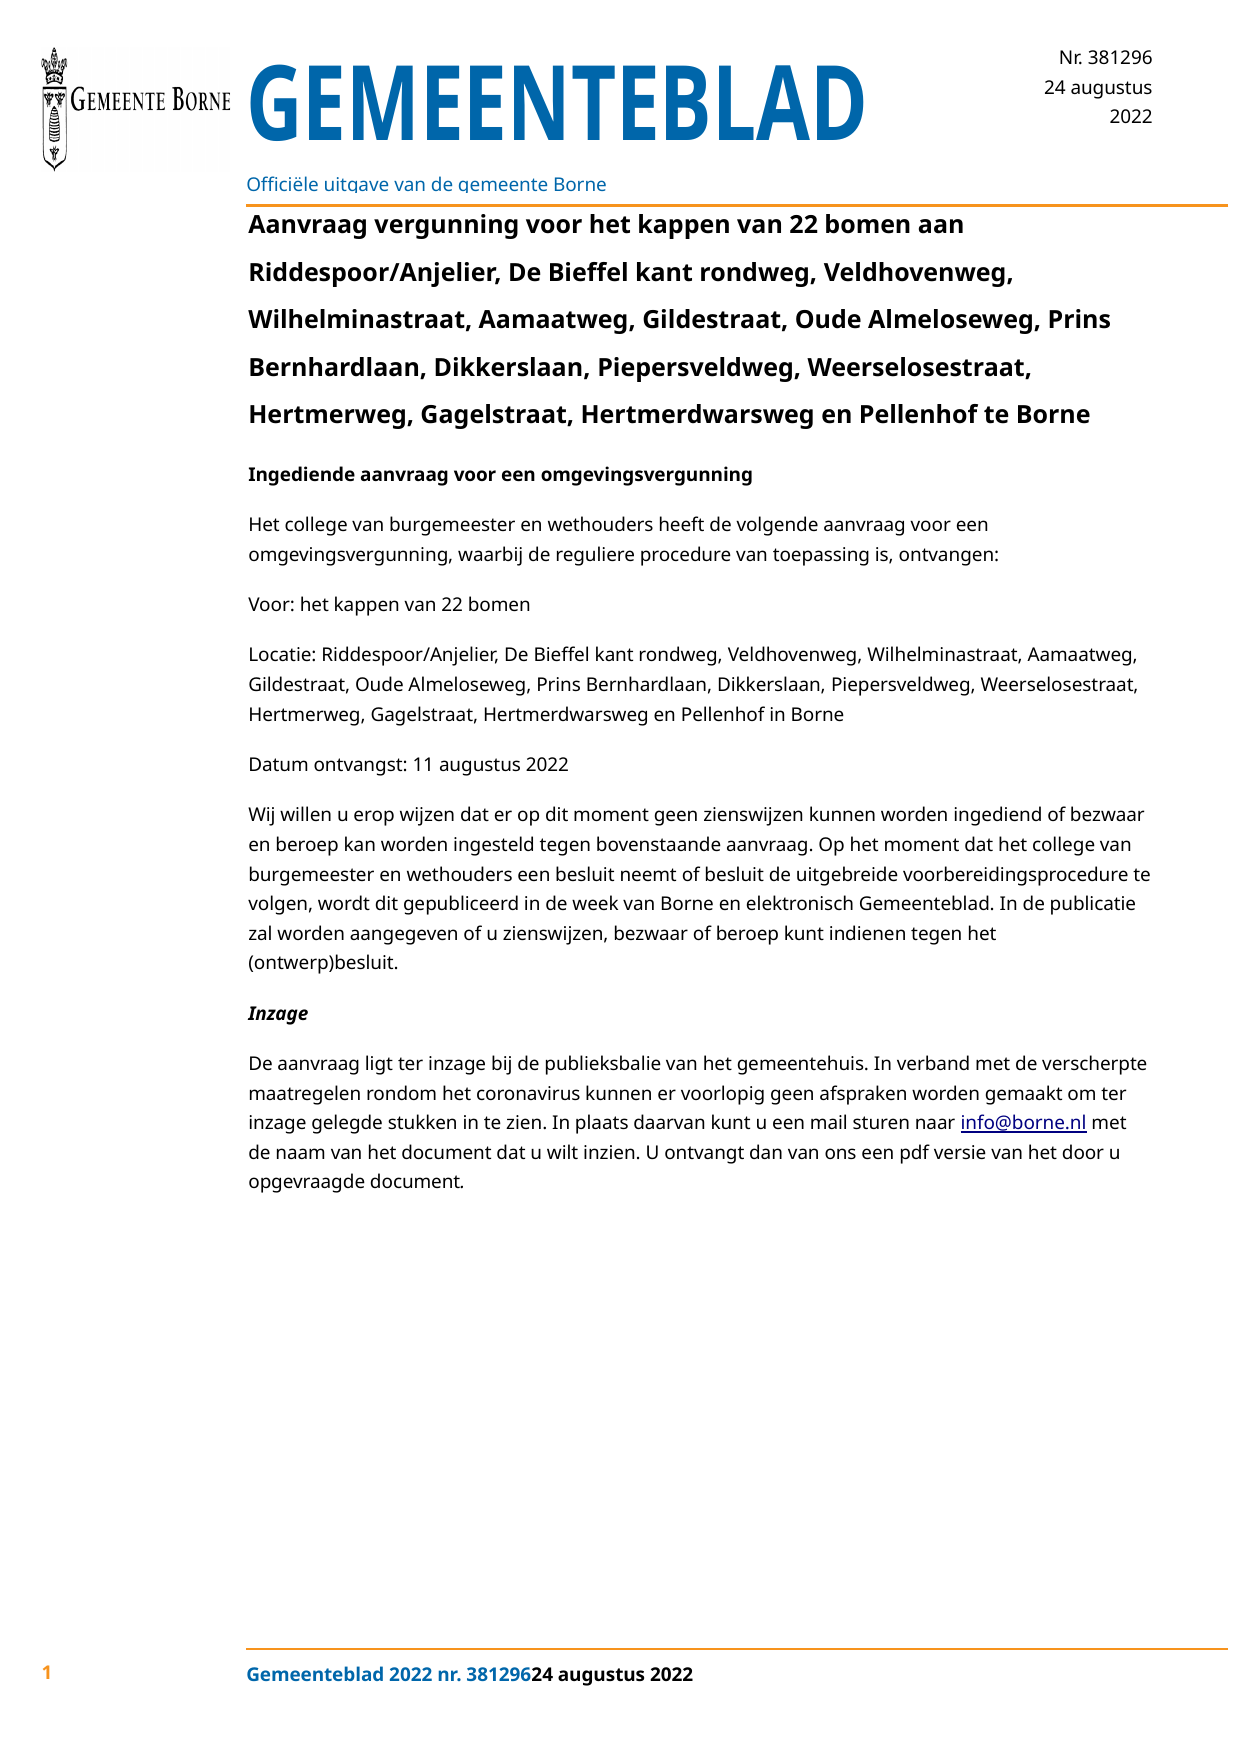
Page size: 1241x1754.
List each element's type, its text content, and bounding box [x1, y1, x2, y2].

picture [41, 47, 231, 172]
text Het college van burgemeester en wethouders heeft de volgende aanvraag voor een omgevingsvergunning, waarbij de reguliere procedure van toepassing is, ontvangen: [248, 511, 1152, 566]
text Wij willen u erop wijzen dat er op dit moment geen zienswijzen kunnen worden ingediend of bezwaar en beroep kan worden ingesteld tegen bovenstaande aanvraag. Op het moment dat het college van burgemeester en wethouders een besluit neemt of besluit de uitgebreide voorbereidingsprocedure te volgen, wordt dit gepubliceerd in de week van Borne en elektronisch Gemeenteblad. In de publicatie zal worden aangegeven of u zienswijzen, bezwaar of beroep kunt indienen tegen het (ontwerp)besluit. [248, 802, 1152, 975]
text Ingediende aanvraag voor een omgevingsvergunning [248, 461, 1152, 486]
text Locatie: Riddespoor/Anjelier, De Bieffel kant rondweg, Veldhovenweg, Wilhelminastraat, Aamaatweg, Gildestraat, Oude Almeloseweg, Prins Bernhardlaan, Dikkerslaan, Piepersveldweg, Weerselosestraat, Hertmerweg, Gagelstraat, Hertmerdwarsweg en Pellenhof in Borne [248, 642, 1152, 726]
text De aanvraag ligt ter inzage bij de publieksbalie van het gemeentehuis. In verband met de verscherpte maatregelen rondom het coronavirus kunnen er voorlopig geen afspraken worden gemaakt om ter inzage gelegde stukken in te zien. In plaats daarvan kunt u een mail sturen naar info@borne.nl met de naam van het document dat u wilt inzien. U ontvangt dan van ons een pdf versie van het door u opgevraagde document. [248, 1050, 1152, 1194]
text Voor: het kappen van 22 bomen [248, 591, 1152, 617]
text Inzage [248, 1000, 1152, 1026]
text Aanvraag vergunning voor het kappen van 22 bomen aan Riddespoor/Anjelier, De Bieffel kant rondweg, Veldhovenweg, Wilhelminastraat, Aamaatweg, Gildestraat, Oude Almeloseweg, Prins Bernhardlaan, Dikkerslaan, Piepersveldweg, Weerselosestraat, Hertmerweg, Gagelstraat, Hertmerdwarsweg en Pellenhof te Borne [248, 207, 1152, 431]
text Datum ontvangst: 11 augustus 2022 [248, 751, 1152, 777]
